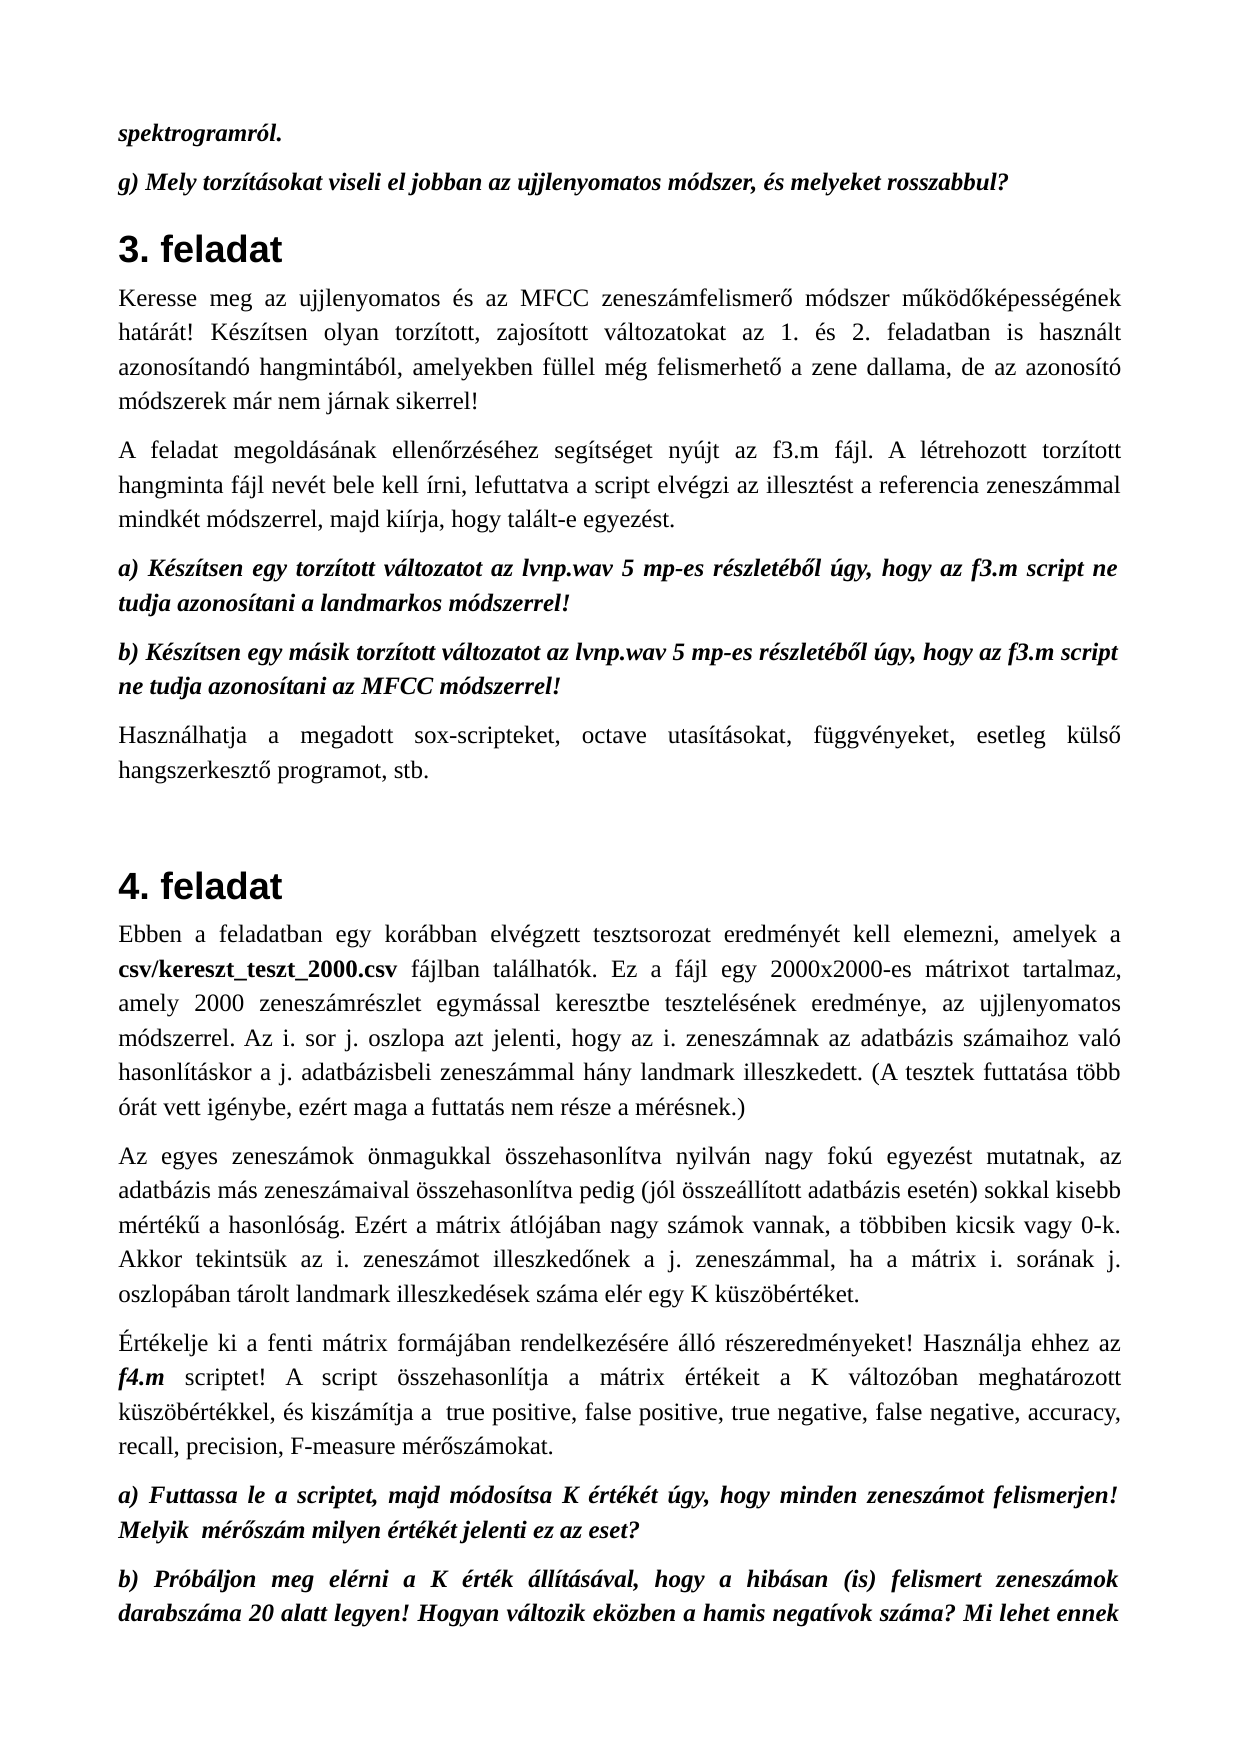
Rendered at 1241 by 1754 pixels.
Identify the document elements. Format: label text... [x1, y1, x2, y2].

text Ebben a feladatban egy korábban elvégzett tesztsorozat eredményét kell elemezni, amelyek a csv/kereszt_teszt_2000.csv fájlban találhatók. Ez a fájl egy 2000x2000-es mátrixot tartalmaz, amely 2000 zeneszámrészlet egymással keresztbe tesztelésének eredménye, az ujjlenyomatos módszerrel. Az i. sor j. oszlopa azt jelenti, hogy az i. zeneszámnak az adatbázis számaihoz való hasonlításkor a j. adatbázisbeli zeneszámmal hány landmark illeszkedett. (A tesztek futtatása több órát vett igénybe, ezért maga a futtatás nem része a mérésnek.) [118, 919, 1122, 1121]
text spektrogramról. [118, 118, 1122, 147]
text b) Készítsen egy másik torzított változatot az lvnp.wav 5 mp-es részletéből úgy, hogy az f3.m script ne tudja azonosítani az MFCC módszerrel! [118, 637, 1122, 700]
text Keresse meg az ujjlenyomatos és az MFCC zeneszámfelismerő módszer működőképességének határát! Készítsen olyan torzított, zajosított változatokat az 1. és 2. feladatban is használt azonosítandó hangmintából, amelyekben füllel még felismerhető a zene dallama, de az azonosító módszerek már nem járnak sikerrel! [118, 283, 1122, 415]
text g) Mely torzításokat viseli el jobban az ujjlenyomatos módszer, és melyeket rosszabbul? [118, 167, 1122, 196]
text Használhatja a megadott sox-scripteket, octave utasításokat, függvényeket, esetleg külső hangszerkesztő programot, stb. [118, 720, 1122, 784]
subtitle 4. feladat [118, 863, 1122, 907]
text a) Készítsen egy torzított változatot az lvnp.wav 5 mp-es részletéből úgy, hogy az f3.m script ne tudja azonosítani a landmarkos módszerrel! [118, 553, 1122, 617]
text A feladat megoldásának ellenőrzéséhez segítséget nyújt az f3.m fájl. A létrehozott torzított hangminta fájl nevét bele kell írni, lefuttatva a script elvégzi az illesztést a referencia zeneszámmal mindkét módszerrel, majd kiírja, hogy talált-e egyezést. [118, 435, 1122, 533]
text Értékelje ki a fenti mátrix formájában rendelkezésére álló részeredményeket! Használja ehhez az f4.m scriptet! A script összehasonlítja a mátrix értékeit a K változóban meghatározott küszöbértékkel, és kiszámítja a true positive, false positive, true negative, false negative, accuracy, recall, precision, F-measure mérőszámokat. [118, 1328, 1122, 1460]
text b) Próbáljon meg elérni a K érték állításával, hogy a hibásan (is) felismert zeneszámok darabszáma 20 alatt legyen! Hogyan változik eközben a hamis negatívok száma? Mi lehet ennek [118, 1564, 1122, 1627]
subtitle 3. feladat [118, 227, 1122, 270]
text a) Futtassa le a scriptet, majd módosítsa K értékét úgy, hogy minden zeneszámot felismerjen! Melyik mérőszám milyen értékét jelenti ez az eset? [118, 1481, 1122, 1544]
text Az egyes zeneszámok önmagukkal összehasonlítva nyilván nagy fokú egyezést mutatnak, az adatbázis más zeneszámaival összehasonlítva pedig (jól összeállított adatbázis esetén) sokkal kisebb mértékű a hasonlóság. Ezért a mátrix átlójában nagy számok vannak, a többiben kicsik vagy 0-k. Akkor tekintsük az i. zeneszámot illeszkedőnek a j. zeneszámmal, ha a mátrix i. sorának j. oszlopában tárolt landmark illeszkedések száma elér egy K küszöbértéket. [118, 1141, 1122, 1308]
